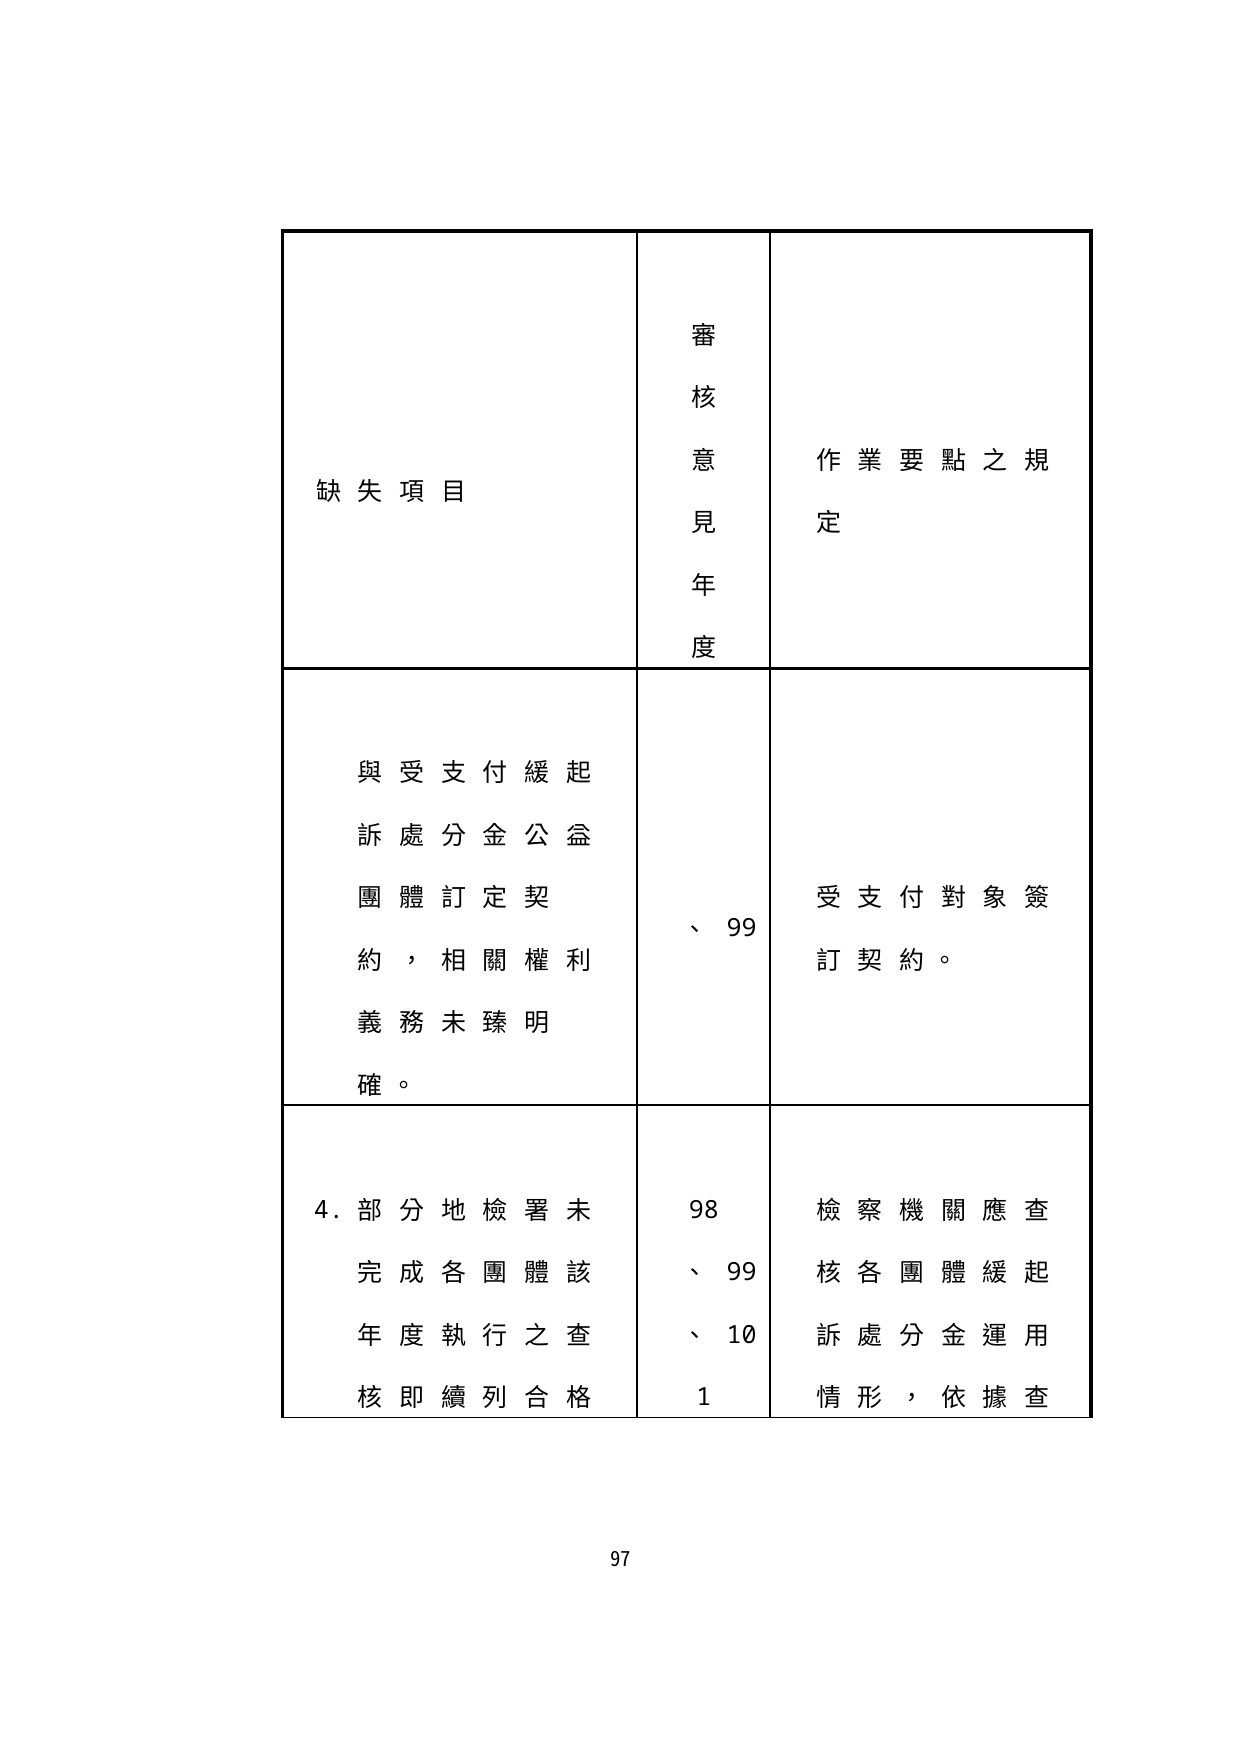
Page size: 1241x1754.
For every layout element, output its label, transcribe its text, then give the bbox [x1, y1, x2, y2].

table_header 審核意見年度 [638, 233, 769, 667]
table_header 作業要點之規定 [771, 233, 1089, 667]
table_cell 檢察機關應查核各團體緩起訴處分金運用情形，依據查 [771, 1106, 1089, 1417]
table_cell 與受支付緩起訴處分金公益團體訂定契約，相關權利義務未臻明確。 [284, 670, 636, 1104]
table_cell 4.部分地檢署未完成各團體該年度執行之查核即續列合格 [284, 1106, 636, 1417]
table_cell 、99 [638, 670, 769, 1104]
table_cell 98、99、101 [638, 1106, 769, 1417]
table_header 缺失項目 [284, 233, 636, 667]
table_cell 受支付對象簽訂契約。 [771, 670, 1089, 1104]
